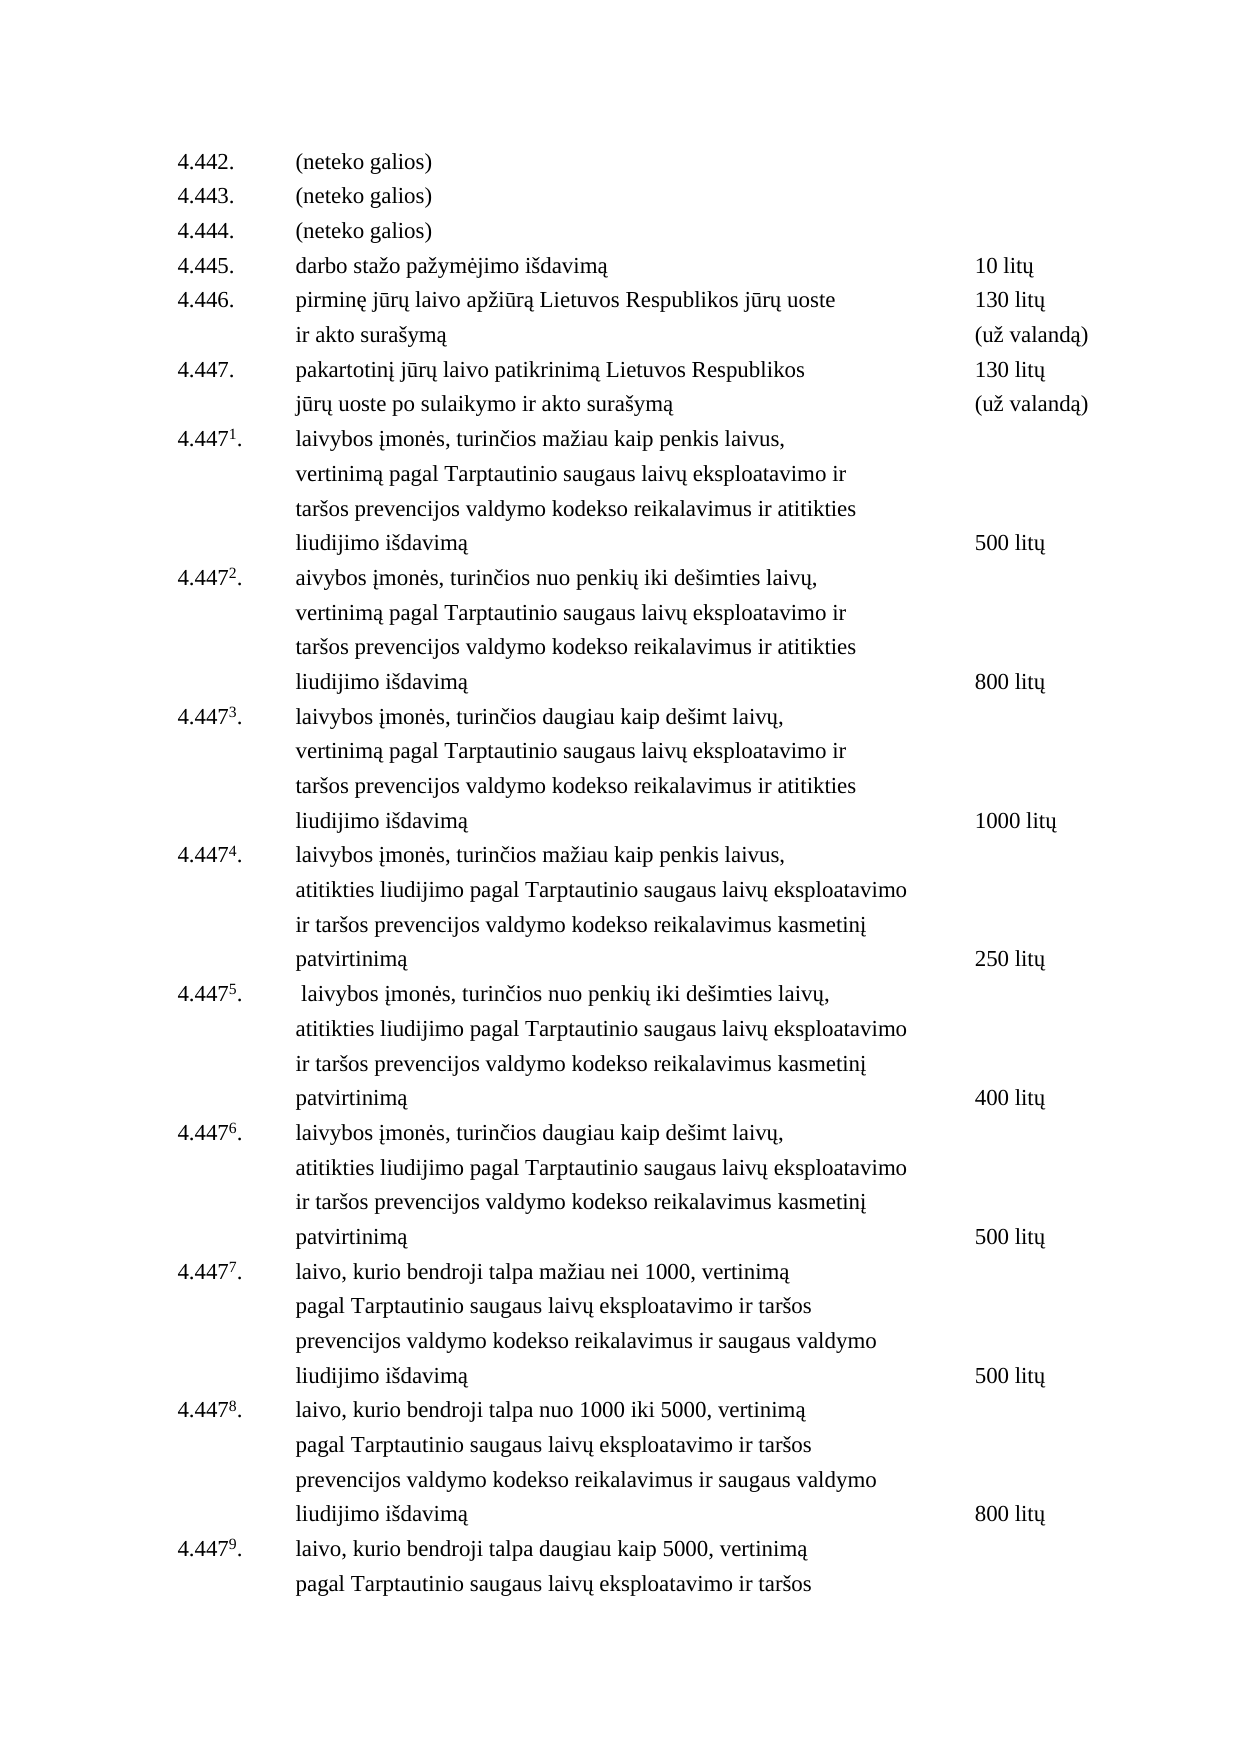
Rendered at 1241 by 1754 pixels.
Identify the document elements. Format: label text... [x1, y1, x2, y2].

text 4.442. (neteko galios) [177, 148, 1122, 174]
text prevencijos valdymo kodekso reikalavimus ir saugaus valdymo [295, 1466, 1122, 1492]
text ir taršos prevencijos valdymo kodekso reikalavimus kasmetinį [295, 1049, 1122, 1076]
text patvirtinimą 500 litų [295, 1223, 1122, 1249]
text 4.445. darbo stažo pažymėjimo išdavimą 10 litų [177, 252, 1122, 278]
text liudijimo išdavimą 500 litų [295, 1362, 1122, 1388]
text patvirtinimą 400 litų [295, 1084, 1122, 1111]
text taršos prevencijos valdymo kodekso reikalavimus ir atitikties [295, 494, 1122, 521]
text 4.4476. laivybos įmonės, turinčios daugiau kaip dešimt laivų, [177, 1119, 1122, 1145]
text taršos prevencijos valdymo kodekso reikalavimus ir atitikties [295, 633, 1122, 660]
text atitikties liudijimo pagal Tarptautinio saugaus laivų eksploatavimo [295, 876, 1122, 902]
text 4.4479. laivo, kurio bendroji talpa daugiau kaip 5000, vertinimą [177, 1535, 1122, 1562]
text liudijimo išdavimą 1000 litų [295, 807, 1122, 833]
text taršos prevencijos valdymo kodekso reikalavimus ir atitikties [295, 772, 1122, 798]
text ir akto surašymą (už valandą) [177, 321, 1122, 347]
text pagal Tarptautinio saugaus laivų eksploatavimo ir taršos [295, 1292, 1122, 1319]
text liudijimo išdavimą 500 litų [295, 529, 1122, 556]
text liudijimo išdavimą 800 litų [295, 1501, 1122, 1527]
text ir taršos prevencijos valdymo kodekso reikalavimus kasmetinį [295, 1188, 1122, 1215]
text pagal Tarptautinio saugaus laivų eksploatavimo ir taršos [295, 1431, 1122, 1457]
text atitikties liudijimo pagal Tarptautinio saugaus laivų eksploatavimo [295, 1154, 1122, 1180]
text 4.4473. laivybos įmonės, turinčios daugiau kaip dešimt laivų, [177, 703, 1122, 729]
text prevencijos valdymo kodekso reikalavimus ir saugaus valdymo [295, 1327, 1122, 1353]
text atitikties liudijimo pagal Tarptautinio saugaus laivų eksploatavimo [295, 1015, 1122, 1041]
text 4.4477. laivo, kurio bendroji talpa mažiau nei 1000, vertinimą [177, 1258, 1122, 1284]
text 4.4472. aivybos įmonės, turinčios nuo penkių iki dešimties laivų, [177, 564, 1122, 590]
text 4.4474. laivybos įmonės, turinčios mažiau kaip penkis laivus, [177, 841, 1122, 868]
text 4.447. pakartotinį jūrų laivo patikrinimą Lietuvos Respublikos 130 litų [177, 356, 1122, 382]
text 4.444. (neteko galios) [177, 217, 1122, 243]
text patvirtinimą 250 litų [295, 946, 1122, 972]
text pagal Tarptautinio saugaus laivų eksploatavimo ir taršos [295, 1570, 1122, 1596]
text ir taršos prevencijos valdymo kodekso reikalavimus kasmetinį [295, 911, 1122, 937]
text jūrų uoste po sulaikymo ir akto surašymą (už valandą) [177, 391, 1122, 417]
text vertinimą pagal Tarptautinio saugaus laivų eksploatavimo ir [295, 737, 1122, 764]
text 4.4471. laivybos įmonės, turinčios mažiau kaip penkis laivus, [177, 425, 1122, 452]
text 4.443. (neteko galios) [177, 182, 1122, 209]
text 4.446. pirminę jūrų laivo apžiūrą Lietuvos Respublikos jūrų uoste 130 litų [177, 286, 1122, 313]
text vertinimą pagal Tarptautinio saugaus laivų eksploatavimo ir [295, 460, 1122, 486]
text liudijimo išdavimą 800 litų [295, 668, 1122, 694]
text vertinimą pagal Tarptautinio saugaus laivų eksploatavimo ir [295, 599, 1122, 625]
text 4.4475. laivybos įmonės, turinčios nuo penkių iki dešimties laivų, [177, 980, 1122, 1007]
text 4.4478. laivo, kurio bendroji talpa nuo 1000 iki 5000, vertinimą [177, 1396, 1122, 1423]
